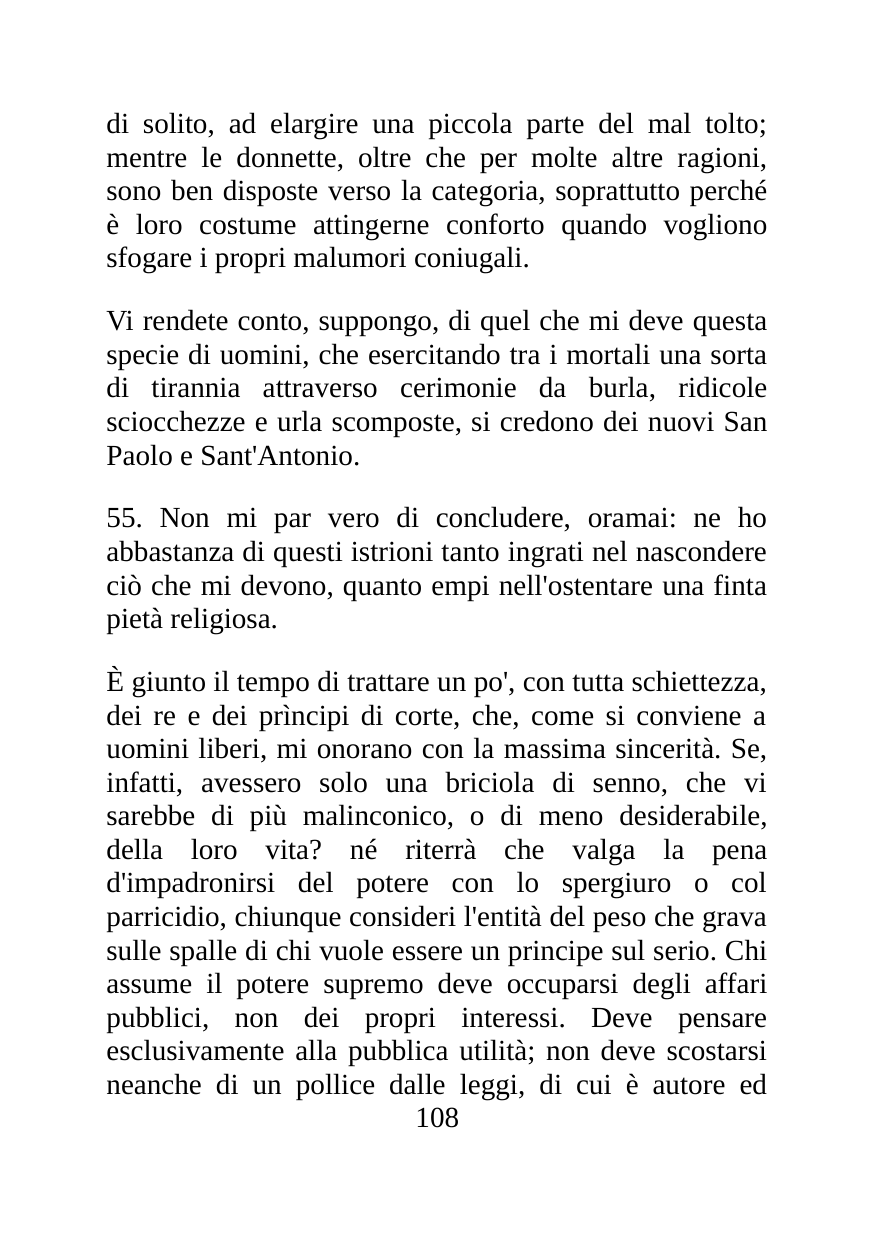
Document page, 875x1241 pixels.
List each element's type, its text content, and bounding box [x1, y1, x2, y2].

text Vi rendete conto, suppongo, di quel che mi deve questa specie di uomini, che esercitando tra i mortali una sorta di tirannia attraverso cerimonie da burla, ridicole sciocchezze e urla scomposte, si credono dei nuovi San Paolo e Sant'Antonio. [106, 303, 768, 471]
text 55. Non mi par vero di concludere, oramai: ne ho abbastanza di questi istrioni tanto ingrati nel nascondere ciò che mi devono, quanto empi nell'ostentare una finta pietà religiosa. [106, 501, 768, 635]
text di solito, ad elargire una piccola parte del mal tolto; mentre le donnette, oltre che per molte altre ragioni, sono ben disposte verso la categoria, soprattutto perché è loro costume attingerne conforto quando vogliono sfogare i propri malumori coniugali. [106, 106, 768, 274]
text È giunto il tempo di trattare un po', con tutta schiettezza, dei re e dei prìncipi di corte, che, come si conviene a uomini liberi, mi onorano con la massima sincerità. Se, infatti, avessero solo una briciola di senno, che vi sarebbe di più malinconico, o di meno desiderabile, della loro vita? né riterrà che valga la pena d'impadronirsi del potere con lo spergiuro o col parricidio, chiunque consideri l'entità del peso che grava sulle spalle di chi vuole essere un principe sul serio. Chi assume il potere supremo deve occuparsi degli affari pubblici, non dei propri interessi. Deve pensare esclusivamente alla pubblica utilità; non deve scostarsi neanche di un pollice dalle leggi, di cui è autore ed [106, 664, 768, 1100]
